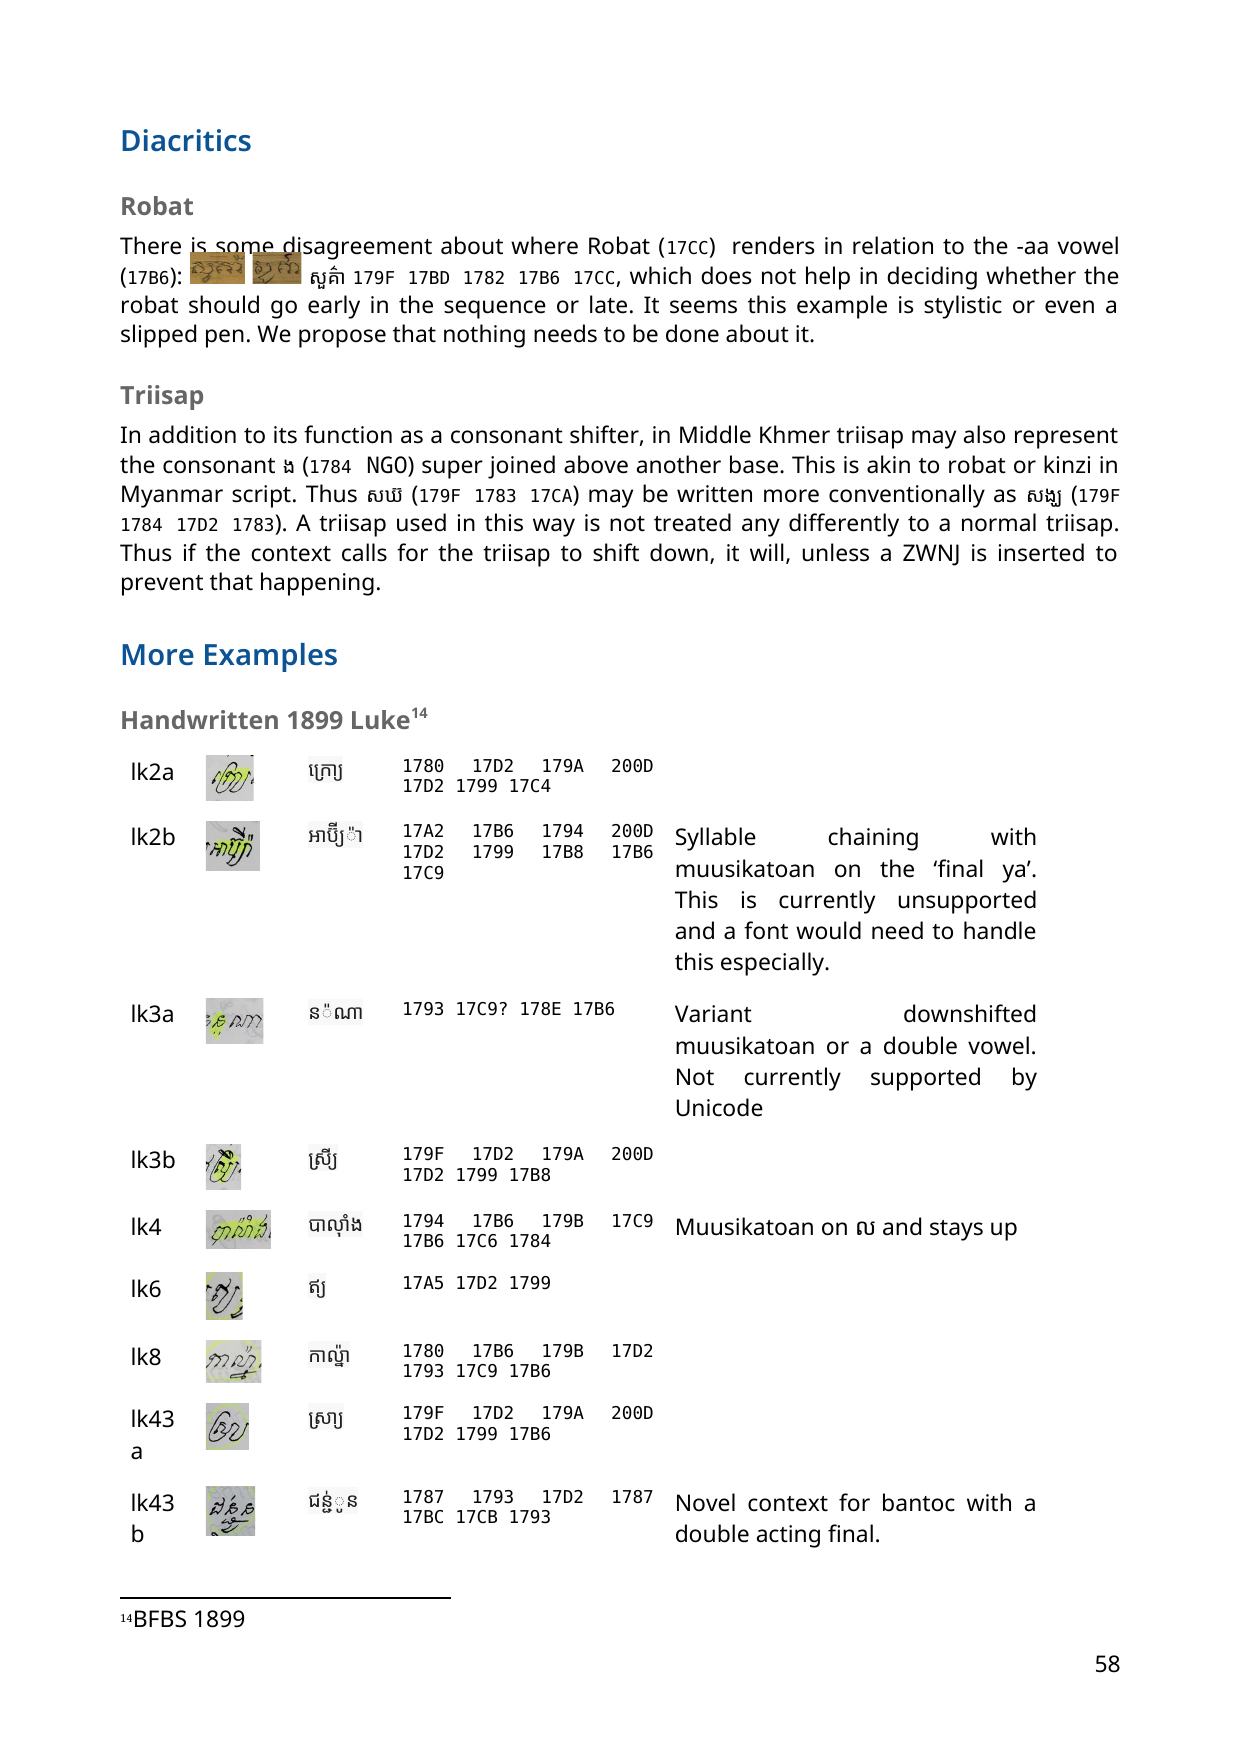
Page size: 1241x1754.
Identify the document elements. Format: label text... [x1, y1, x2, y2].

table_cell [664, 1393, 1048, 1476]
table_cell [195, 1330, 298, 1393]
table_cell 1787 1793 17D2 1787 17BC 17CB 1793 [391, 1476, 664, 1559]
table_cell Novel context for bantoc with a double acting final. [664, 1476, 1048, 1559]
table_cell ឥ្យ [298, 1262, 391, 1330]
table_cell lk3a [120, 988, 195, 1134]
picture [205, 1403, 249, 1450]
table_cell 1794 17B6 179B 17C9 17B6 17C6 1784 [391, 1200, 664, 1262]
table_cell Muusikatoan on ល and stays up [664, 1200, 1048, 1262]
table_cell lk6 [120, 1262, 195, 1330]
subtitle Robat [120, 189, 1121, 223]
table_cell lk3b [120, 1134, 195, 1200]
picture [205, 1272, 243, 1320]
table_cell [195, 1134, 298, 1200]
table_cell [195, 811, 298, 988]
table_cell [664, 1330, 1048, 1393]
table_cell បាល៉ាំង [298, 1200, 391, 1262]
table_header [195, 745, 298, 811]
table_cell lk43a [120, 1393, 195, 1476]
table_cell lk8 [120, 1330, 195, 1393]
table_cell 1793 17C9? 178E 17B6 [391, 988, 664, 1134]
table_header [664, 745, 1048, 811]
picture [205, 1340, 262, 1383]
table_cell [195, 1476, 298, 1559]
picture [205, 755, 254, 801]
table_cell [195, 1393, 298, 1476]
picture [205, 1210, 271, 1249]
table_cell lk2b [120, 811, 195, 988]
picture [205, 1144, 242, 1190]
table_cell [195, 1262, 298, 1330]
picture [190, 252, 245, 284]
picture [252, 252, 302, 284]
table_cell [195, 1200, 298, 1262]
table_cell ស្រា្យ [298, 1393, 391, 1476]
table_cell [195, 988, 298, 1134]
subtitle Diacritics [120, 120, 1121, 160]
table_cell Syllable chaining with muusikatoan on the ‘final ya’. This is currently unsupported and a font would need to handle this especially. [664, 811, 1048, 988]
table_cell [664, 1134, 1048, 1200]
subtitle Triisap [120, 378, 1121, 412]
table_cell Variant downshifted muusikatoan or a double vowel. Not currently supported by Unicode [664, 988, 1048, 1134]
table_cell lk43b [120, 1476, 195, 1559]
table_cell ជន់្ជូន [298, 1476, 391, 1559]
table_cell 179F 17D2 179A 200D 17D2 1799 17B6 [391, 1393, 664, 1476]
table_cell អាប៊ី្យ៉ា [298, 811, 391, 988]
table_header lk2a [120, 745, 195, 811]
table_header ក្រោ្យ [298, 745, 391, 811]
table_cell ន‍‍៉ណា [298, 988, 391, 1134]
table_header 1780 17D2 179A 200D 17D2 1799 17C4 [391, 745, 664, 811]
text There is some disagreement about where Robat (17CC) renders in relation to the -aa vowel (17B6): សួគ៌ា 179F 17BD 1782 17B6 17CC, which does not help in deciding whether the robat should go early in the sequence or late. It seems this example is stylistic or even a slipped pen. We propose that nothing needs to be done about it. [120, 231, 1121, 349]
picture [205, 821, 260, 871]
table_cell [664, 1262, 1048, 1330]
subtitle Handwritten 1899 Luke [120, 703, 1121, 737]
table_cell កាល្ន៉ា [298, 1330, 391, 1393]
table_cell 179F 17D2 179A 200D 17D2 1799 17B8 [391, 1134, 664, 1200]
table_cell 17A2 17B6 1794 200D 17D2 1799 17B8 17B6 17C9 [391, 811, 664, 988]
text BFBS 1899 [120, 1604, 1121, 1633]
table_cell 1780 17B6 179B 17D2 1793 17C9 17B6 [391, 1330, 664, 1393]
picture [205, 998, 264, 1044]
text In addition to its function as a consonant shifter, in Middle Khmer triisap may also represent the consonant ង (1784 NGO) super joined above another base. This is akin to robat or kinzi in Myanmar script. Thus សឃ៊ (179F 1783 17CA) may be written more conventionally as សង្ឃ (179F 1784 17D2 1783). A triisap used in this way is not treated any differently to a normal triisap. Thus if the context calls for the triisap to shift down, it will, unless a ZWNJ is inserted to prevent that happening. [120, 420, 1121, 597]
picture [205, 1486, 256, 1536]
table_cell ស្រី្យ [298, 1134, 391, 1200]
table_cell 17A5 17D2 1799 [391, 1262, 664, 1330]
table_cell lk4 [120, 1200, 195, 1262]
subtitle More Examples [120, 634, 1121, 674]
